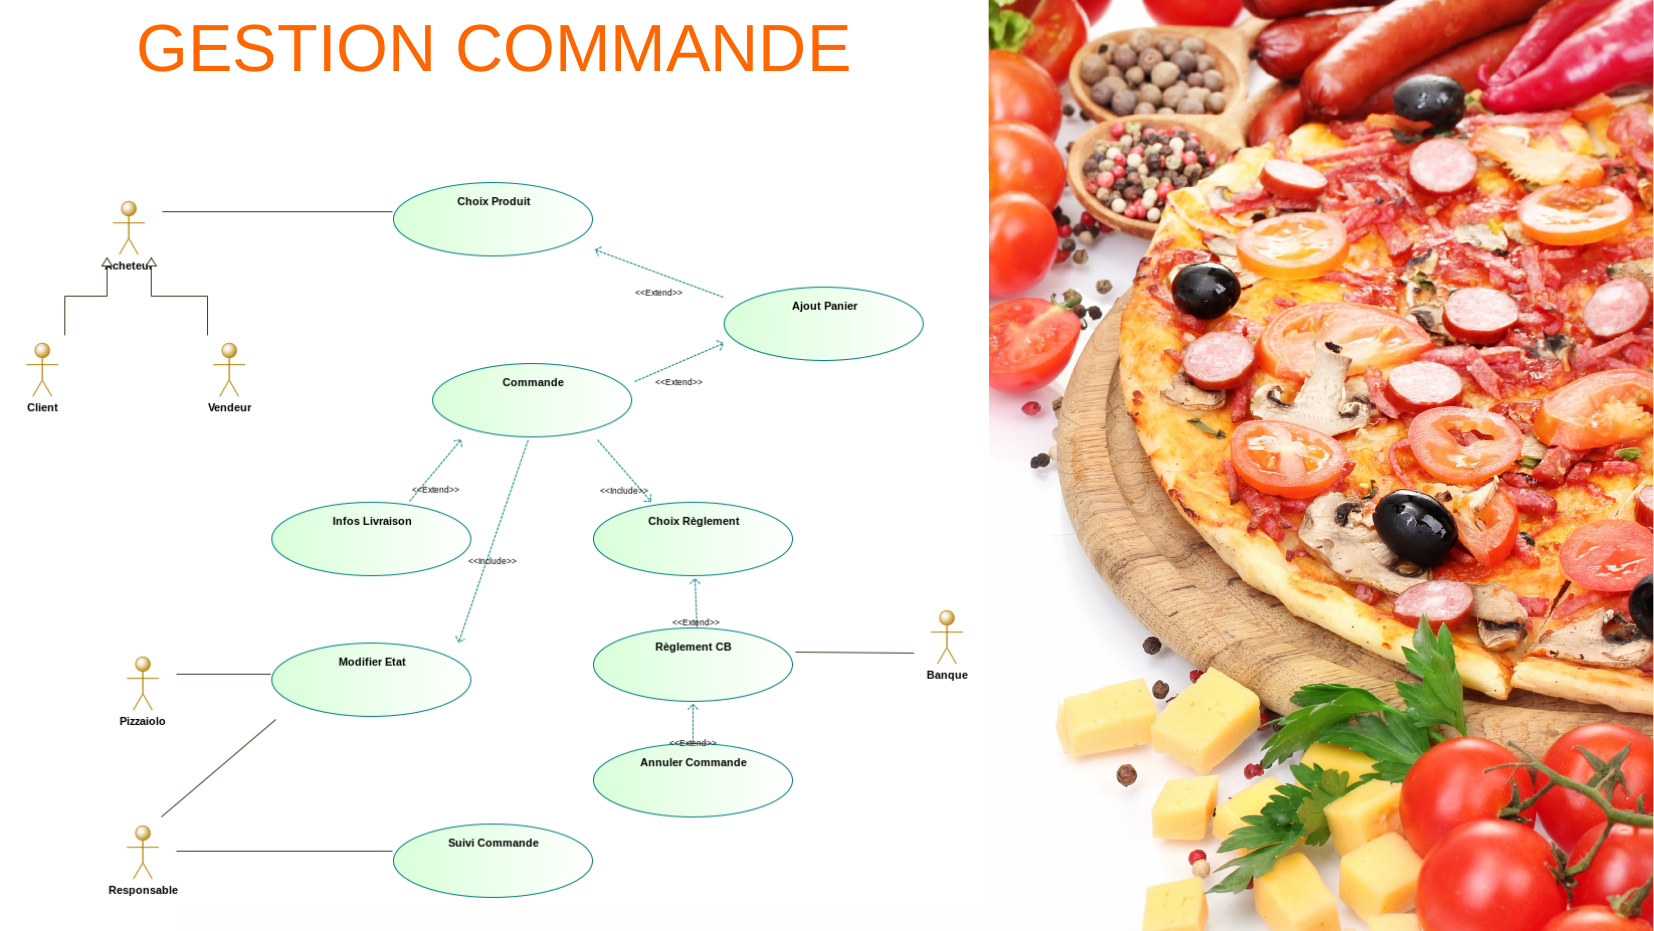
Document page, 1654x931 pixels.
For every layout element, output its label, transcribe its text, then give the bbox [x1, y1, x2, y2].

title GESTION COMMANDE [0, 0, 989, 173]
picture [0, 0, 1654, 931]
